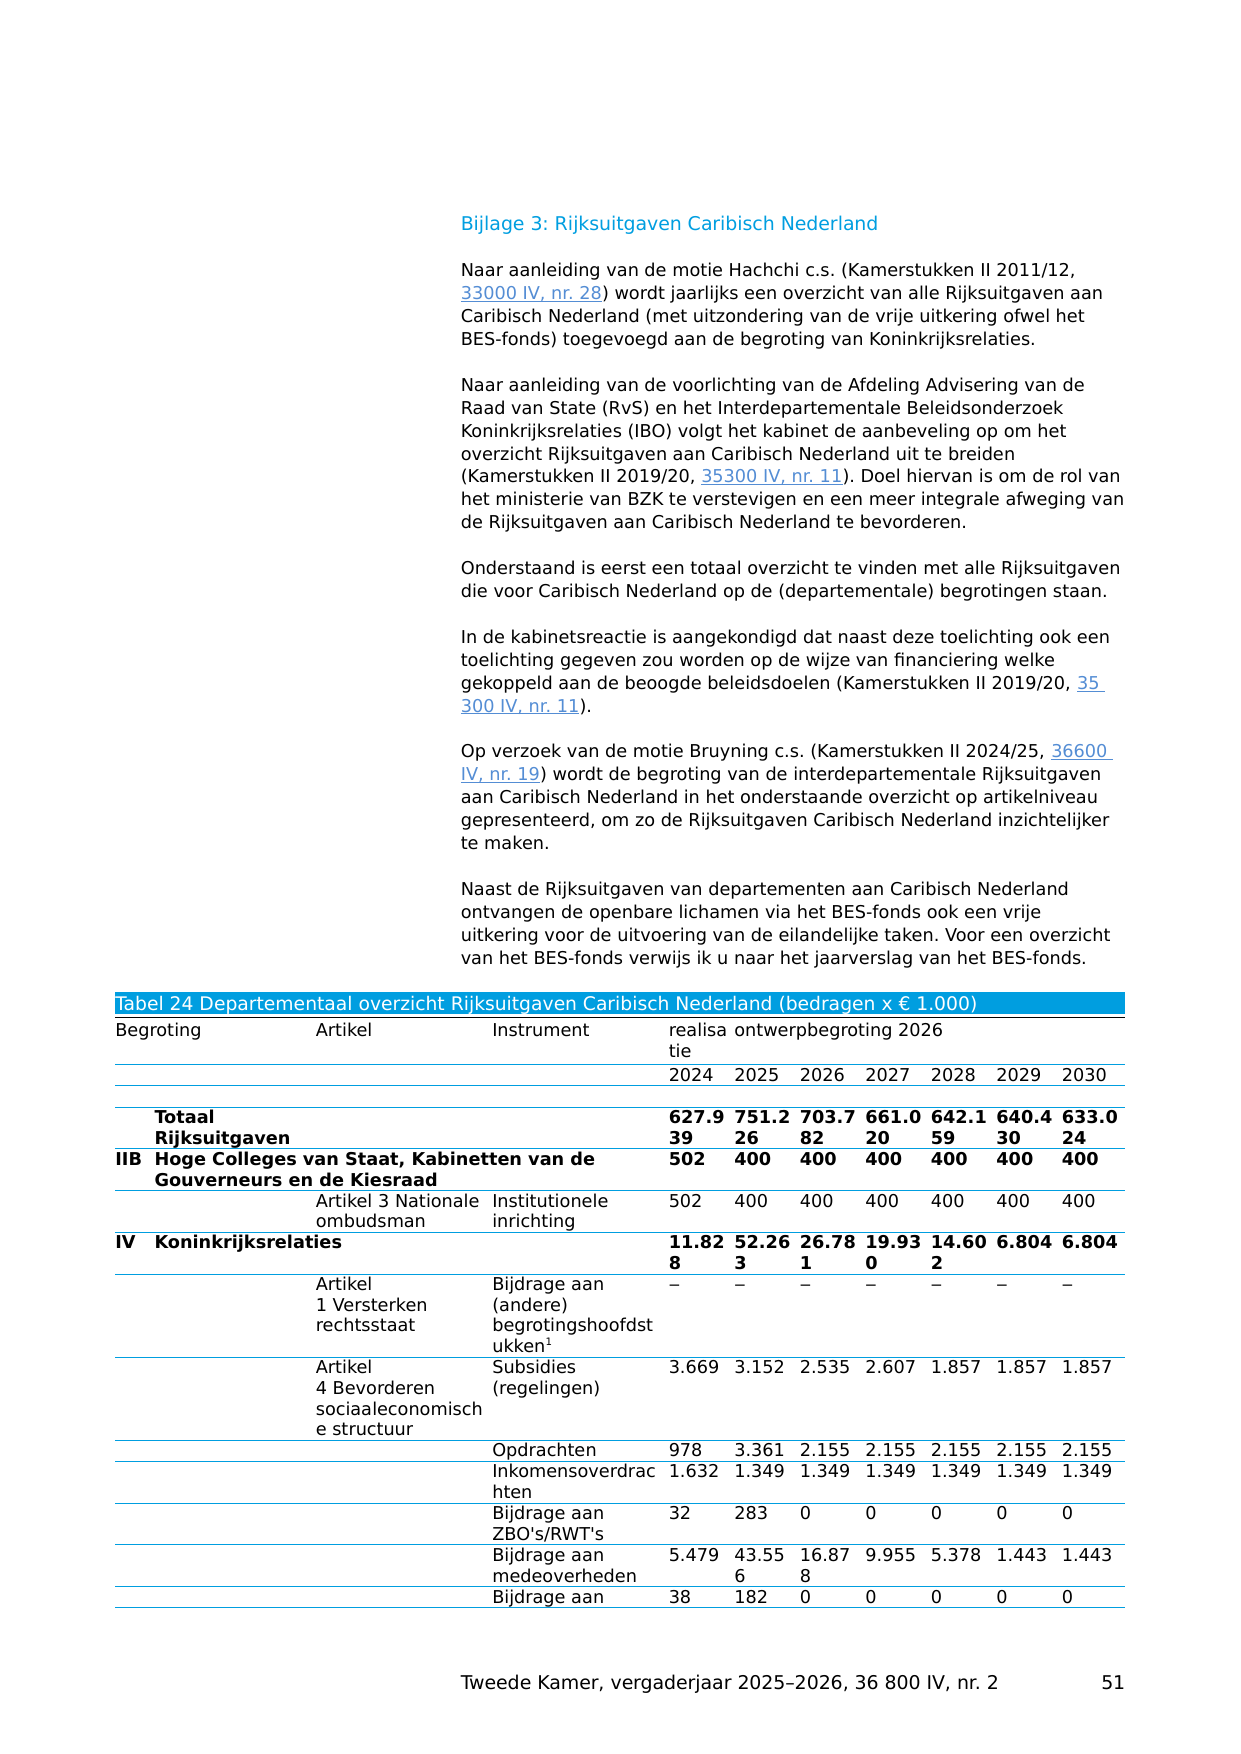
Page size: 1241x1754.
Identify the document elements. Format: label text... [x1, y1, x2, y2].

table_cell [151, 1358, 313, 1440]
table_cell [928, 1086, 993, 1107]
table_cell [115, 1191, 151, 1232]
table_cell 1.443 [1059, 1545, 1125, 1586]
table_cell [115, 1065, 151, 1085]
text Naast de Rijksuitgaven van departementen aan Caribisch Nederland ontvangen de openbare lichamen via het BES-fonds ook een vrije uitkering voor de uitvoering van de eilandelijke taken. Voor een overzicht van het BES-fonds verwijs ik u naar het jaarverslag van het BES-fonds. [461, 877, 1125, 969]
table_cell 1.857 [928, 1358, 993, 1440]
table_cell 0 [993, 1504, 1059, 1544]
table_cell 6.804 [993, 1233, 1059, 1274]
table_cell 0 [928, 1587, 993, 1607]
table_cell ‒ [797, 1275, 862, 1357]
table_cell Bijdrage aan medeoverheden [489, 1545, 666, 1586]
table_cell [115, 1086, 151, 1107]
table_cell 2030 [1059, 1065, 1125, 1085]
table_cell [115, 1275, 151, 1357]
table_cell 703.782 [797, 1108, 862, 1148]
table_cell 2.535 [797, 1358, 862, 1440]
table_cell [666, 1086, 731, 1107]
table_cell 400 [993, 1149, 1059, 1190]
table_cell 3.361 [731, 1441, 797, 1461]
table_cell 0 [797, 1504, 862, 1544]
table_cell 1.443 [993, 1545, 1059, 1586]
table_cell 11.828 [666, 1233, 731, 1274]
table_cell ‒ [993, 1275, 1059, 1357]
table_cell [115, 1545, 151, 1586]
table_cell [151, 1545, 313, 1586]
table_cell 1.349 [1059, 1462, 1125, 1503]
table_cell Begroting [115, 1018, 313, 1064]
table_cell 1.632 [666, 1462, 731, 1503]
table_cell 0 [1059, 1587, 1125, 1607]
table_cell 6.804 [1059, 1233, 1125, 1274]
table_cell Opdrachten [489, 1441, 666, 1461]
table_cell 43.556 [731, 1545, 797, 1586]
table_cell [797, 1086, 862, 1107]
table_cell 633.024 [1059, 1108, 1125, 1148]
table_cell [313, 1065, 489, 1085]
table_cell 2029 [993, 1065, 1059, 1085]
table_cell 0 [1059, 1504, 1125, 1544]
table_cell 400 [928, 1191, 993, 1232]
table_cell 1.349 [797, 1462, 862, 1503]
table_cell [731, 1086, 797, 1107]
table_cell [313, 1504, 489, 1544]
table_cell [151, 1065, 313, 1085]
table_cell [1059, 1086, 1125, 1107]
table_cell ontwerpbegroting 2026 [731, 1018, 1125, 1064]
table_cell 2.155 [993, 1441, 1059, 1461]
table_cell IV [115, 1233, 151, 1274]
table_cell [115, 1504, 151, 1544]
table_cell 0 [862, 1587, 928, 1607]
table_cell 5.479 [666, 1545, 731, 1586]
table_cell 751.226 [731, 1108, 797, 1148]
table_cell [313, 1086, 489, 1107]
table_cell 400 [862, 1149, 928, 1190]
table_cell Bijdrage aan ZBO's/RWT's [489, 1504, 666, 1544]
table_cell 26.781 [797, 1233, 862, 1274]
table_cell 0 [862, 1504, 928, 1544]
table_cell 978 [666, 1441, 731, 1461]
table_cell Bijdrage aan (andere) begrotingshoofdstukken1 [489, 1275, 666, 1357]
table_cell 400 [1059, 1191, 1125, 1232]
title Bijlage 3: Rijksuitgaven Caribisch Nederland [461, 213, 1125, 235]
table_cell [993, 1086, 1059, 1107]
table_cell 1.857 [993, 1358, 1059, 1440]
table_cell 1.349 [731, 1462, 797, 1503]
table_cell 38 [666, 1587, 731, 1607]
table_cell ‒ [862, 1275, 928, 1357]
table_cell [151, 1441, 313, 1461]
table_cell 502 [666, 1149, 731, 1190]
table_cell 0 [928, 1504, 993, 1544]
table_cell 400 [862, 1191, 928, 1232]
table_cell Artikel 1 Versterken rechtsstaat [313, 1275, 489, 1357]
text In de kabinetsreactie is aangekondigd dat naast deze toelichting ook een toelichting gegeven zou worden op de wijze van financiering welke gekoppeld aan de beoogde beleidsdoelen (Kamerstukken II 2019/20, 35 300 IV, nr. 11). [461, 625, 1125, 717]
table_cell 1.349 [928, 1462, 993, 1503]
table_cell [115, 1587, 151, 1607]
table_cell ‒ [1059, 1275, 1125, 1357]
table_cell Inkomensoverdrachten [489, 1462, 666, 1503]
text Op verzoek van de motie Bruyning c.s. (Kamerstukken II 2024/25, 36600 IV, nr. 19) wordt de begroting van de interdepartementale Rijksuitgaven aan Caribisch Nederland in het onderstaande overzicht op artikelniveau gepresenteerd, om zo de Rijksuitgaven Caribisch Nederland inzichtelijker te maken. [461, 739, 1125, 854]
table_cell Institutionele inrichting [489, 1191, 666, 1232]
table_cell [862, 1086, 928, 1107]
table_cell [489, 1086, 666, 1107]
table_cell 2.155 [797, 1441, 862, 1461]
table_cell 2024 [666, 1065, 731, 1085]
table_cell 2.155 [1059, 1441, 1125, 1461]
table_cell [115, 1462, 151, 1503]
text Onderstaand is eerst een totaal overzicht te vinden met alle Rijksuitgaven die voor Caribisch Nederland op de (departementale) begrotingen staan. [461, 556, 1125, 602]
table_cell 2.155 [928, 1441, 993, 1461]
table_cell 16.878 [797, 1545, 862, 1586]
table_cell 19.930 [862, 1233, 928, 1274]
table_cell 182 [731, 1587, 797, 1607]
table_cell 400 [731, 1149, 797, 1190]
table_cell Artikel [313, 1018, 489, 1064]
table_cell 2028 [928, 1065, 993, 1085]
table_cell 3.669 [666, 1358, 731, 1440]
table_cell Subsidies (regelingen) [489, 1358, 666, 1440]
table_cell 52.263 [731, 1233, 797, 1274]
table_cell Totaal Rijksuitgaven [151, 1108, 313, 1148]
table_cell 642.159 [928, 1108, 993, 1148]
table_cell 32 [666, 1504, 731, 1544]
table_cell [151, 1462, 313, 1503]
table_cell [489, 1108, 666, 1148]
table_cell [115, 1108, 151, 1148]
table_cell 627.939 [666, 1108, 731, 1148]
table_cell 5.378 [928, 1545, 993, 1586]
table_cell IIB [115, 1149, 151, 1190]
table_cell [151, 1587, 313, 1607]
table_cell Koninkrijksrelaties [151, 1233, 666, 1274]
table_cell 1.349 [862, 1462, 928, 1503]
table_cell 2027 [862, 1065, 928, 1085]
table_cell [313, 1462, 489, 1503]
table_cell Bijdrage aan [489, 1587, 666, 1607]
table_cell 1.857 [1059, 1358, 1125, 1440]
table_cell [489, 1065, 666, 1085]
table_cell 0 [993, 1587, 1059, 1607]
table_cell ‒ [731, 1275, 797, 1357]
table_cell [151, 1191, 313, 1232]
table_cell 400 [993, 1191, 1059, 1232]
table_cell 640.430 [993, 1108, 1059, 1148]
table_cell [313, 1587, 489, 1607]
table_cell 2026 [797, 1065, 862, 1085]
table_cell 400 [797, 1149, 862, 1190]
table_cell [313, 1108, 489, 1148]
table_cell 400 [928, 1149, 993, 1190]
table_cell 661.020 [862, 1108, 928, 1148]
table_cell realisatie [666, 1018, 731, 1064]
table_cell 1.349 [993, 1462, 1059, 1503]
table_cell 283 [731, 1504, 797, 1544]
table_cell 2025 [731, 1065, 797, 1085]
table_cell 0 [797, 1587, 862, 1607]
table_cell 9.955 [862, 1545, 928, 1586]
table_cell [151, 1086, 313, 1107]
table_cell Artikel 4 Bevorderen sociaaleconomische structuur [313, 1358, 489, 1440]
table_cell [151, 1275, 313, 1357]
table_cell [313, 1441, 489, 1461]
table_cell [115, 1358, 151, 1440]
table_cell 400 [797, 1191, 862, 1232]
table_cell [115, 1441, 151, 1461]
table_cell ‒ [666, 1275, 731, 1357]
table_cell Instrument [489, 1018, 666, 1064]
table_cell Hoge Colleges van Staat, Kabinetten van de Gouverneurs en de Kiesraad [151, 1149, 666, 1190]
table_cell [151, 1504, 313, 1544]
table_cell Artikel 3 Nationale ombudsman [313, 1191, 489, 1232]
table_cell 2.155 [862, 1441, 928, 1461]
table_cell ‒ [928, 1275, 993, 1357]
text Naar aanleiding van de voorlichting van de Afdeling Advisering van de Raad van State (RvS) en het Interdepartementale Beleidsonderzoek Koninkrijksrelaties (IBO) volgt het kabinet de aanbeveling op om het overzicht Rijksuitgaven aan Caribisch Nederland uit te breiden (Kamerstukken II 2019/20, 35300 IV, nr. 11). Doel hiervan is om de rol van het ministerie van BZK te verstevigen en een meer integrale afweging van de Rijksuitgaven aan Caribisch Nederland te bevorderen. [461, 373, 1125, 533]
table_cell 502 [666, 1191, 731, 1232]
table_cell 14.602 [928, 1233, 993, 1274]
table_cell 400 [1059, 1149, 1125, 1190]
text Naar aanleiding van de motie Hachchi c.s. (Kamerstukken II 2011/12, 33000 IV, nr. 28) wordt jaarlijks een overzicht van alle Rijksuitgaven aan Caribisch Nederland (met uitzondering van de vrije uitkering ofwel het BES-fonds) toegevoegd aan de begroting van Koninkrijksrelaties. [461, 258, 1125, 350]
table_cell 400 [731, 1191, 797, 1232]
table_cell [313, 1545, 489, 1586]
table_cell 2.607 [862, 1358, 928, 1440]
table_cell 3.152 [731, 1358, 797, 1440]
